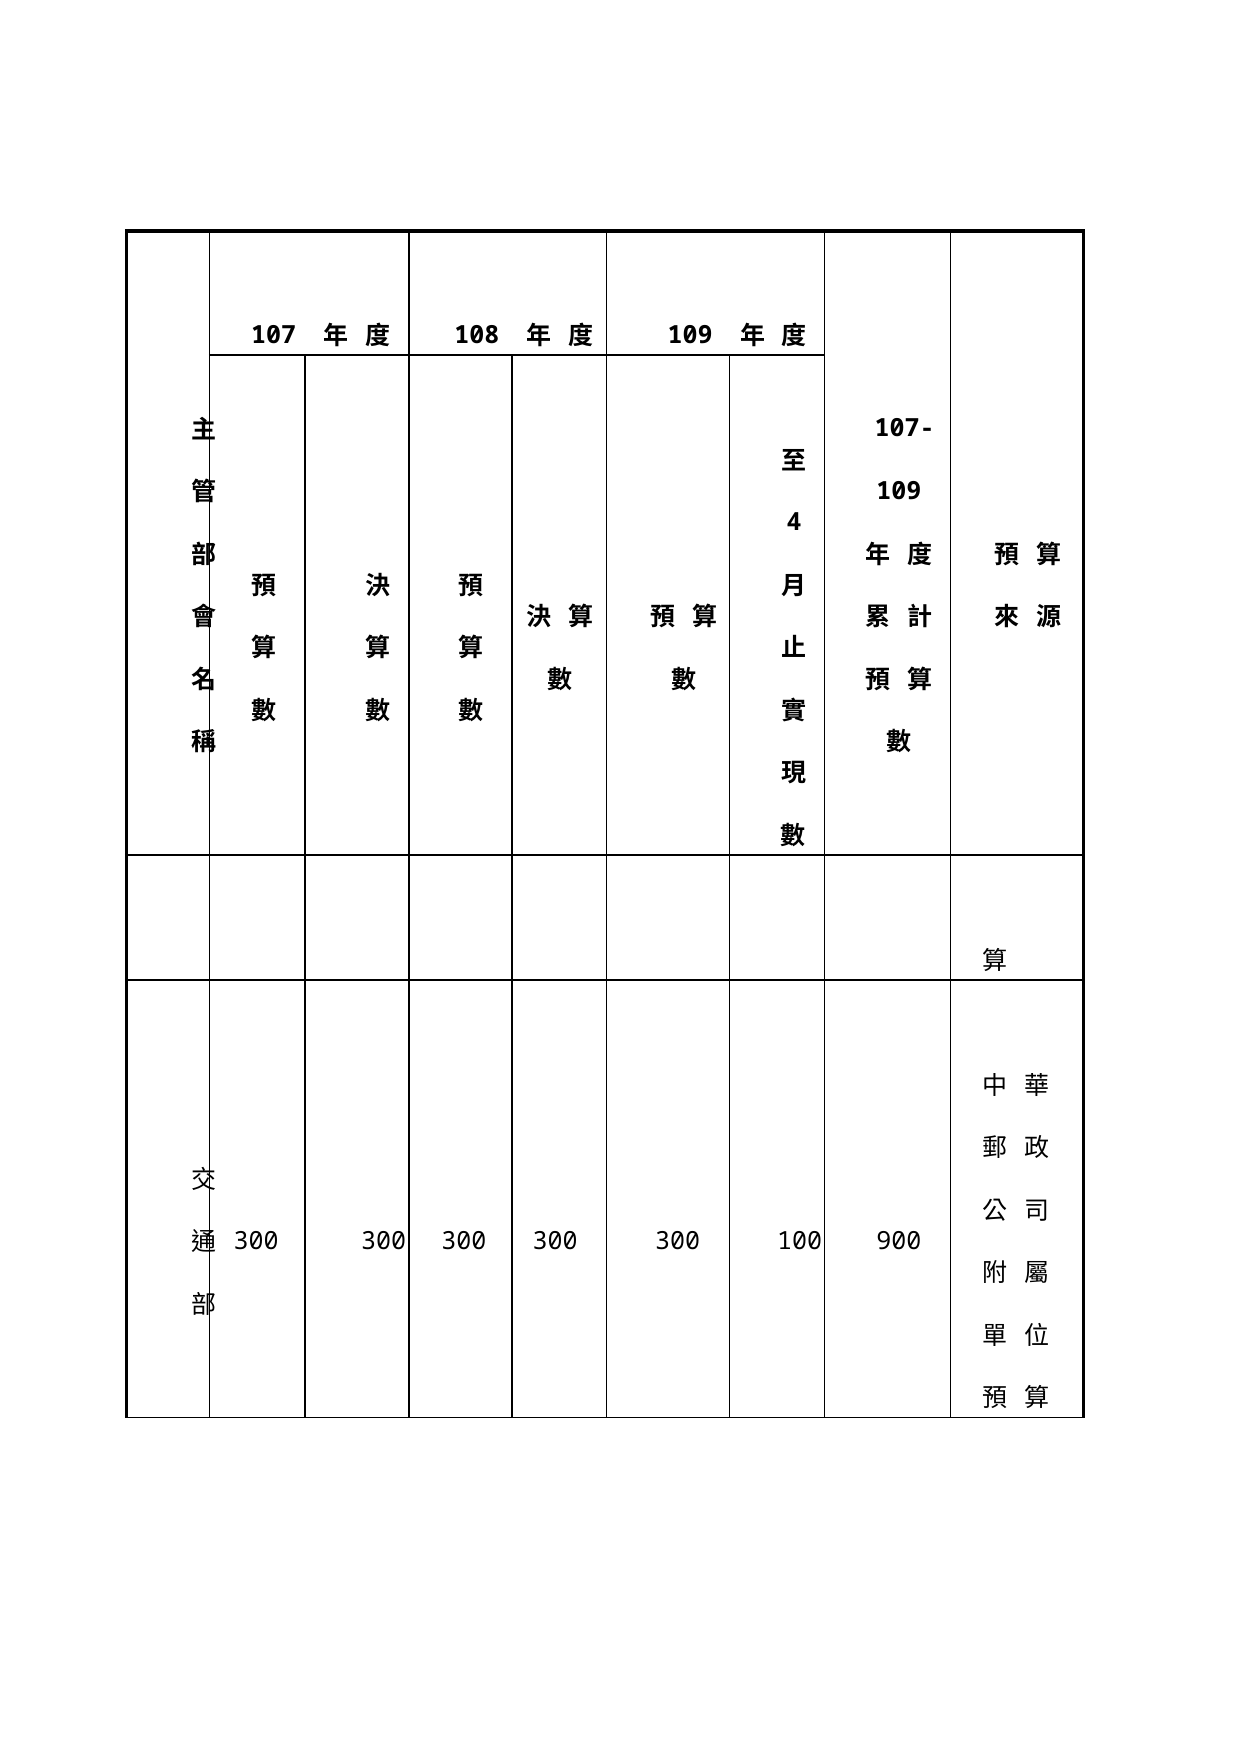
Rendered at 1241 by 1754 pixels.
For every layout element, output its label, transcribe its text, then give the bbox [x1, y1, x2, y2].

table_cell [410, 856, 511, 979]
table_header 預算來源 [951, 233, 1082, 854]
table_cell 交通部 [128, 981, 209, 1417]
table_header 107-109年度累計預算數 [825, 233, 950, 854]
table_cell 預算數 [607, 356, 729, 854]
table_cell 預算數 [410, 356, 511, 854]
table_cell 至4月止實現數 [730, 356, 824, 854]
table_cell 中華郵政公司附屬單位預算 [951, 981, 1082, 1417]
table_cell [306, 856, 408, 979]
table_header 108年度 [410, 233, 606, 354]
table_cell 300 [306, 981, 408, 1417]
table_header 107年度 [210, 233, 408, 354]
table_cell 預算數 [210, 356, 304, 854]
table_cell [825, 856, 950, 979]
table_cell [513, 856, 606, 979]
table_cell 300 [410, 981, 511, 1417]
table_cell 300 [607, 981, 729, 1417]
table_cell [607, 856, 729, 979]
table_cell [730, 856, 824, 979]
table_cell 300 [210, 981, 304, 1417]
table_header 109年度 [607, 233, 824, 354]
table_cell 算 [951, 856, 1082, 979]
table_cell 衛生福利部 [128, 856, 209, 979]
table_cell 900 [825, 981, 950, 1417]
table_cell 決算數 [306, 356, 408, 854]
table_cell 100 [730, 981, 824, 1417]
table_header 主管部會名稱 [128, 233, 209, 854]
table_cell 300 [513, 981, 606, 1417]
table_cell 決算數 [513, 356, 606, 854]
table_cell [210, 856, 304, 979]
